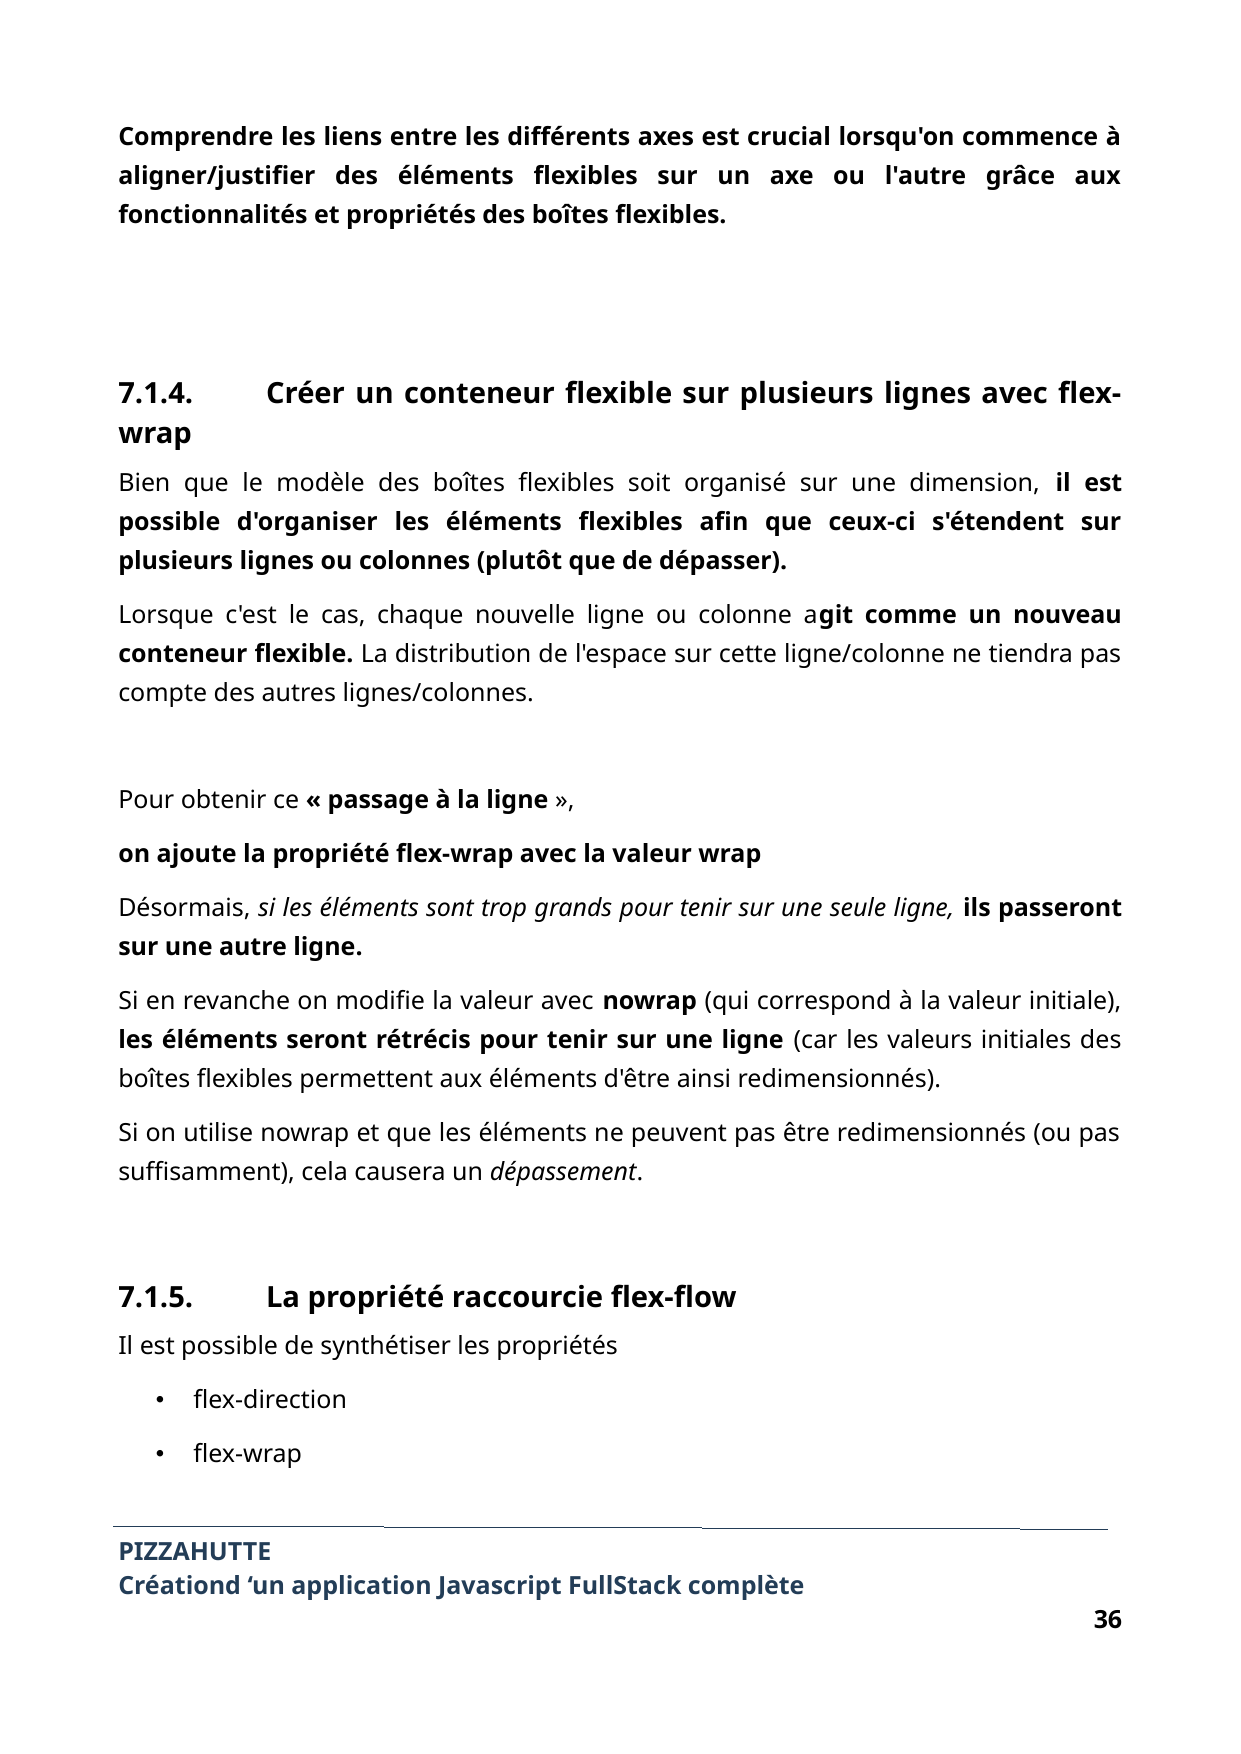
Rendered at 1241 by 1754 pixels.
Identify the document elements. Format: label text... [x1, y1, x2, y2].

text Comprendre les liens entre les différents axes est crucial lorsqu'on commence à aligner/justifier des éléments flexibles sur un axe ou l'autre grâce aux fonctionnalités et propriétés des boîtes flexibles. [118, 118, 1122, 231]
text Si en revanche on modifie la valeur avec nowrap (qui correspond à la valeur initiale), les éléments seront rétrécis pour tenir sur une ligne (car les valeurs initiales des boîtes flexibles permettent aux éléments d'être ainsi redimensionnés). [118, 982, 1122, 1095]
subtitle Créer un conteneur flexible sur plusieurs lignes avec flex-wrap [118, 372, 1122, 452]
text on ajoute la propriété flex-wrap avec la valeur wrap [118, 836, 1122, 870]
list flex-direction [156, 1382, 1122, 1416]
text Il est possible de synthétiser les propriétés [118, 1328, 1122, 1362]
text Pour obtenir ce « passage à la ligne », [118, 782, 1122, 816]
text Si on utilise nowrap et que les éléments ne peuvent pas être redimensionnés (ou pas suffisamment), cela causera un dépassement. [118, 1114, 1122, 1188]
text Lorsque c'est le cas, chaque nouvelle ligne ou colonne agit comme un nouveau conteneur flexible. La distribution de l'espace sur cette ligne/colonne ne tiendra pas compte des autres lignes/colonnes. [118, 596, 1122, 709]
list flex-wrap [156, 1436, 1122, 1469]
text Désormais, si les éléments sont trop grands pour tenir sur une seule ligne, ils passeront sur une autre ligne. [118, 889, 1122, 963]
text Bien que le modèle des boîtes flexibles soit organisé sur une dimension, il est possible d'organiser les éléments flexibles afin que ceux-ci s'étendent sur plusieurs lignes ou colonnes (plutôt que de dépasser). [118, 464, 1122, 577]
subtitle La propriété raccourcie flex-flow [118, 1276, 1122, 1316]
